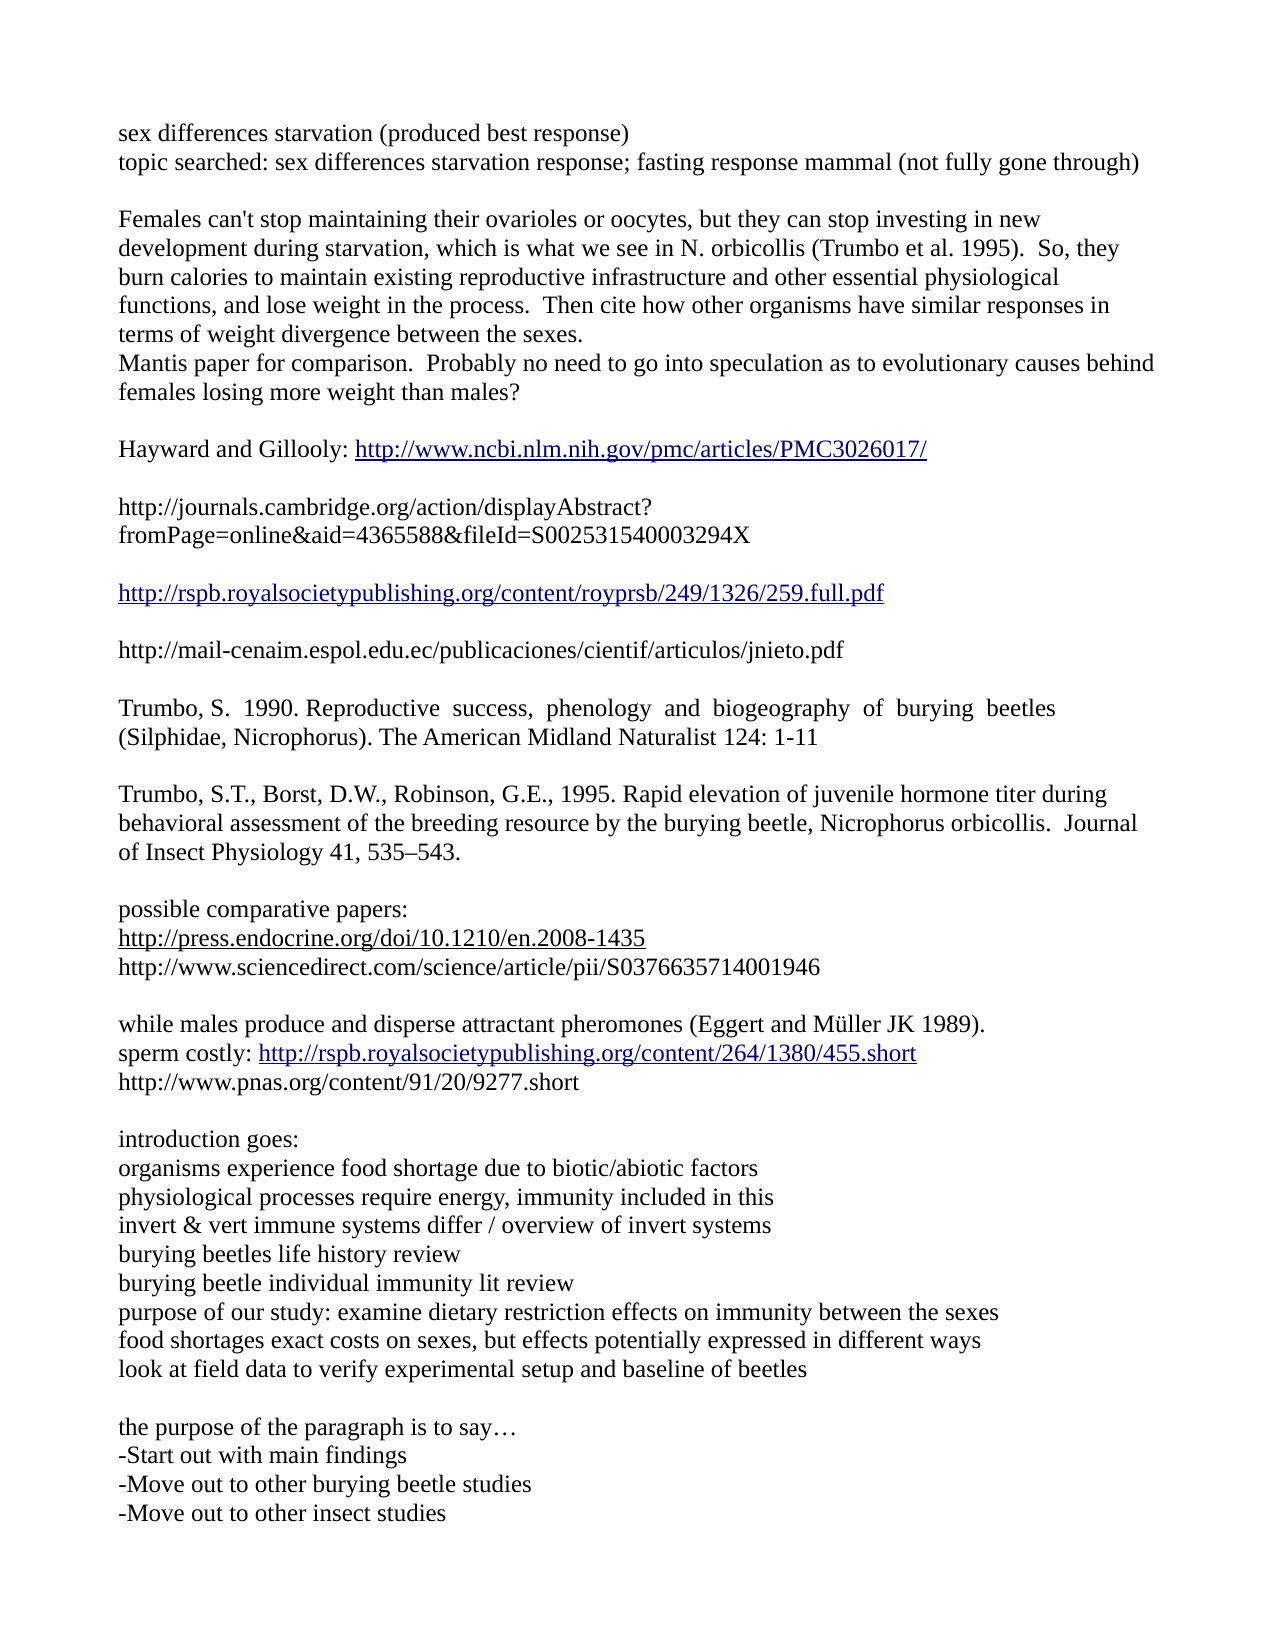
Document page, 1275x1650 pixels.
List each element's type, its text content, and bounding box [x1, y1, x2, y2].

text look at field data to verify experimental setup and baseline of beetles [118, 1354, 1157, 1383]
text possible comparative papers: [118, 894, 1157, 923]
text Trumbo, S. 1990. Reproductive success, phenology and biogeography of burying beetles (Silphidae, Nicrophorus). The American Midland Naturalist 124: 1-11 [118, 693, 1157, 751]
text -Move out to other burying beetle studies [118, 1469, 1157, 1498]
text organisms experience food shortage due to biotic/abiotic factors [118, 1153, 1157, 1182]
text Females can't stop maintaining their ovarioles or oocytes, but they can stop investing in new development during starvation, which is what we see in N. orbicollis (Trumbo et al. 1995). So, they burn calories to maintain existing reproductive infrastructure and other essential physiological functions, and lose weight in the process. Then cite how other organisms have similar responses in terms of weight divergence between the sexes. [118, 204, 1157, 348]
text http://www.pnas.org/content/91/20/9277.short [118, 1067, 1157, 1096]
text burying beetle individual immunity lit review [118, 1268, 1157, 1297]
text Trumbo, S.T., Borst, D.W., Robinson, G.E., 1995. Rapid elevation of juvenile hormone titer during behavioral assessment of the breeding resource by the burying beetle, Nicrophorus orbicollis. Journal of Insect Physiology 41, 535–543. [118, 779, 1157, 866]
text food shortages exact costs on sexes, but effects potentially expressed in different ways [118, 1326, 1157, 1354]
text invert & vert immune systems differ / overview of invert systems [118, 1211, 1157, 1239]
text sex differences starvation (produced best response) [118, 118, 1157, 147]
text -Start out with main findings [118, 1441, 1157, 1469]
text http://journals.cambridge.org/action/displayAbstract?fromPage=online&aid=4365588&fileId=S002531540003294X [118, 492, 1157, 549]
text topic searched: sex differences starvation response; fasting response mammal (not fully gone through) [118, 147, 1157, 176]
text the purpose of the paragraph is to say… [118, 1412, 1157, 1441]
text Mantis paper for comparison. Probably no need to go into speculation as to evolutionary causes behind females losing more weight than males? [118, 348, 1157, 406]
text http://rspb.royalsocietypublishing.org/content/royprsb/249/1326/259.full.pdf [118, 578, 1157, 607]
text http://mail-cenaim.espol.edu.ec/publicaciones/cientif/articulos/jnieto.pdf [118, 636, 1157, 664]
text while males produce and disperse attractant pheromones (Eggert and Müller JK 1989). [118, 1009, 1157, 1038]
text purpose of our study: examine dietary restriction effects on immunity between the sexes [118, 1297, 1157, 1326]
text http://press.endocrine.org/doi/10.1210/en.2008-1435 [118, 923, 1157, 952]
text sperm costly: http://rspb.royalsocietypublishing.org/content/264/1380/455.short [118, 1038, 1157, 1067]
text Hayward and Gillooly: http://www.ncbi.nlm.nih.gov/pmc/articles/PMC3026017/ [118, 434, 1157, 463]
text -Move out to other insect studies [118, 1498, 1157, 1527]
text http://www.sciencedirect.com/science/article/pii/S0376635714001946 [118, 952, 1157, 981]
text physiological processes require energy, immunity included in this [118, 1182, 1157, 1211]
text introduction goes: [118, 1124, 1157, 1153]
text burying beetles life history review [118, 1239, 1157, 1268]
